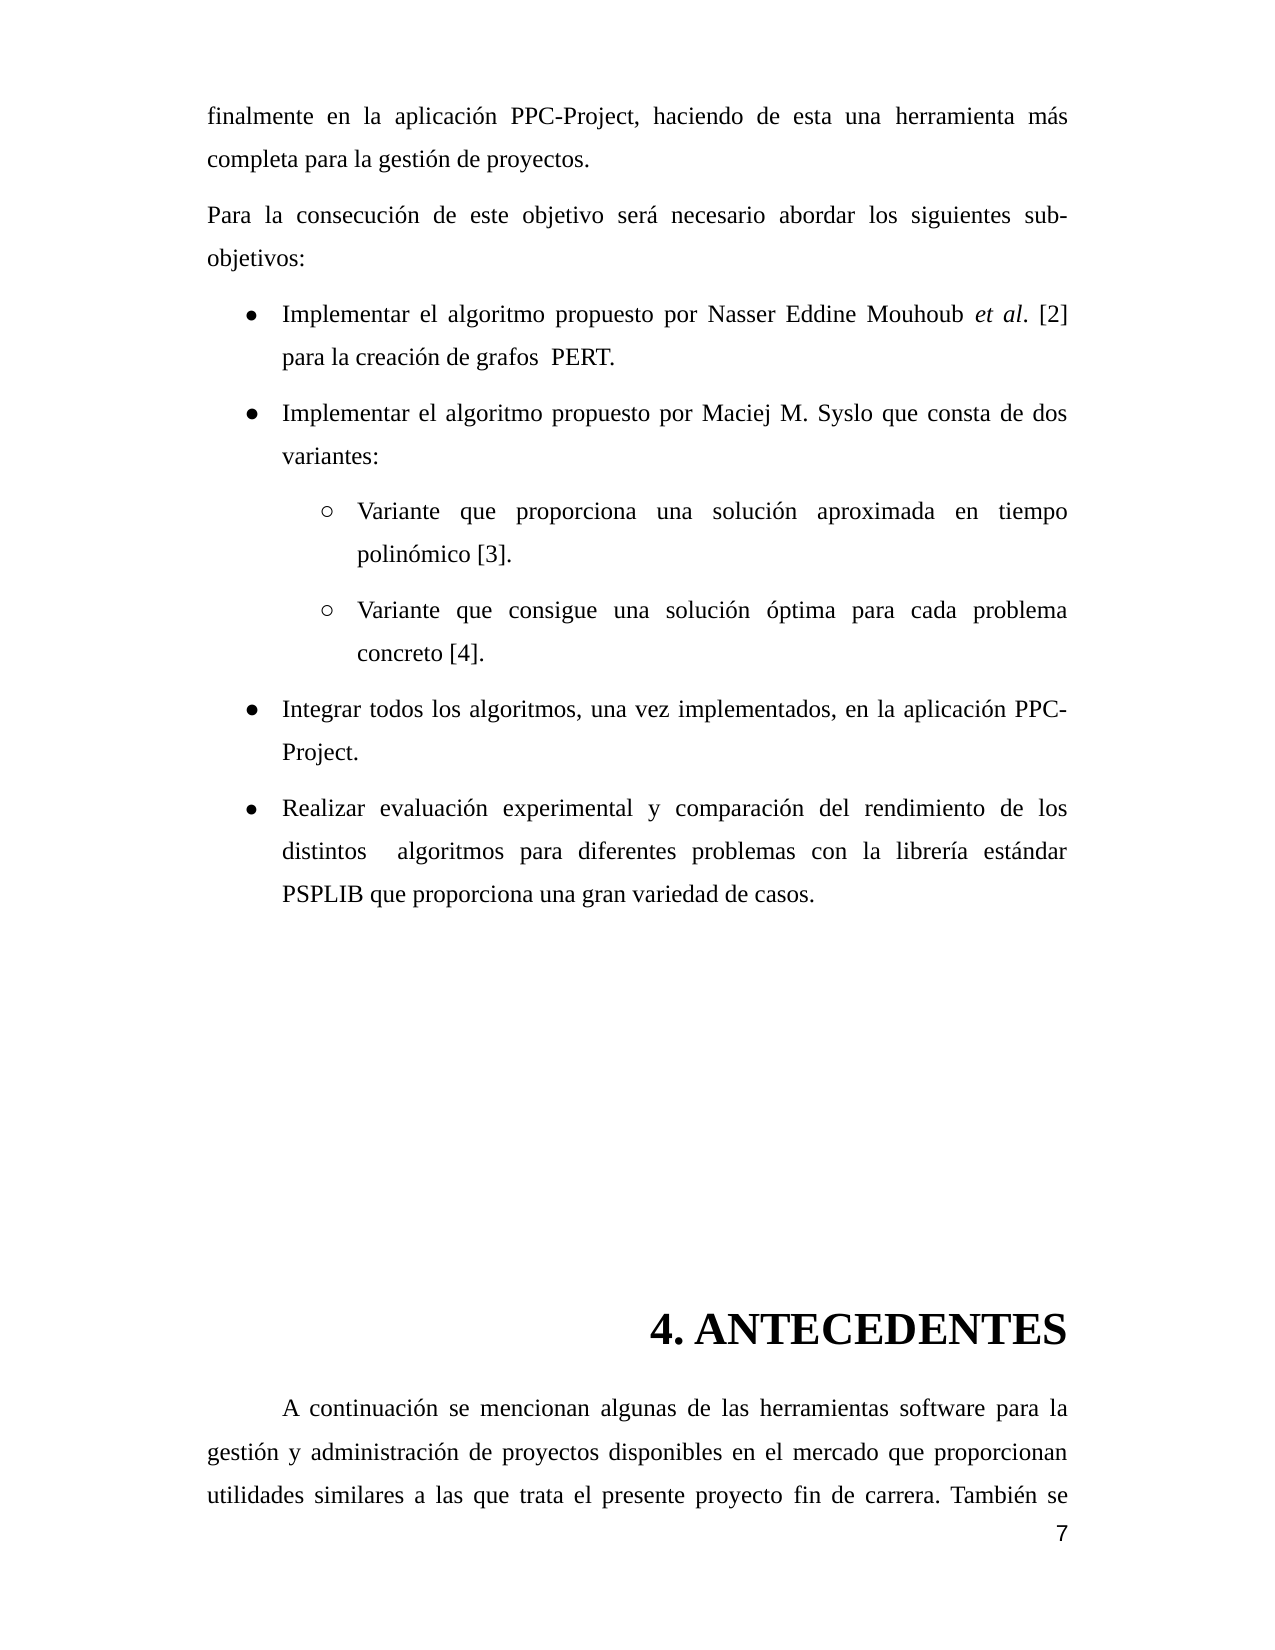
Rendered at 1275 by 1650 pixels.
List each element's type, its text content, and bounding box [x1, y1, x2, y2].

list Implementar el algoritmo propuesto por Nasser Eddine Mouhoub et al. [2] para la creación de grafos PERT. [244, 299, 1068, 371]
text finalmente en la aplicación PPC-Project, haciendo de esta una herramienta más completa para la gestión de proyectos. [207, 101, 1068, 173]
text A continuación se mencionan algunas de las herramientas software para la gestión y administración de proyectos disponibles en el mercado que proporcionan utilidades similares a las que trata el presente proyecto fin de carrera. También se [207, 1393, 1068, 1508]
list Realizar evaluación experimental y comparación del rendimiento de los distintos algoritmos para diferentes problemas con la librería estándar PSPLIB que proporciona una gran variedad de casos. [244, 793, 1068, 908]
list Implementar el algoritmo propuesto por Maciej M. Syslo que consta de dos variantes: [244, 398, 1068, 469]
text 4. ANTECEDENTES [207, 1302, 1068, 1355]
list Variante que proporciona una solución aproximada en tiempo polinómico [3]. [319, 496, 1068, 568]
list Variante que consigue una solución óptima para cada problema concreto [4]. [319, 595, 1068, 667]
text Para la consecución de este objetivo será necesario abordar los siguientes sub-objetivos: [207, 200, 1068, 272]
list Integrar todos los algoritmos, una vez implementados, en la aplicación PPC-Project. [244, 694, 1068, 766]
